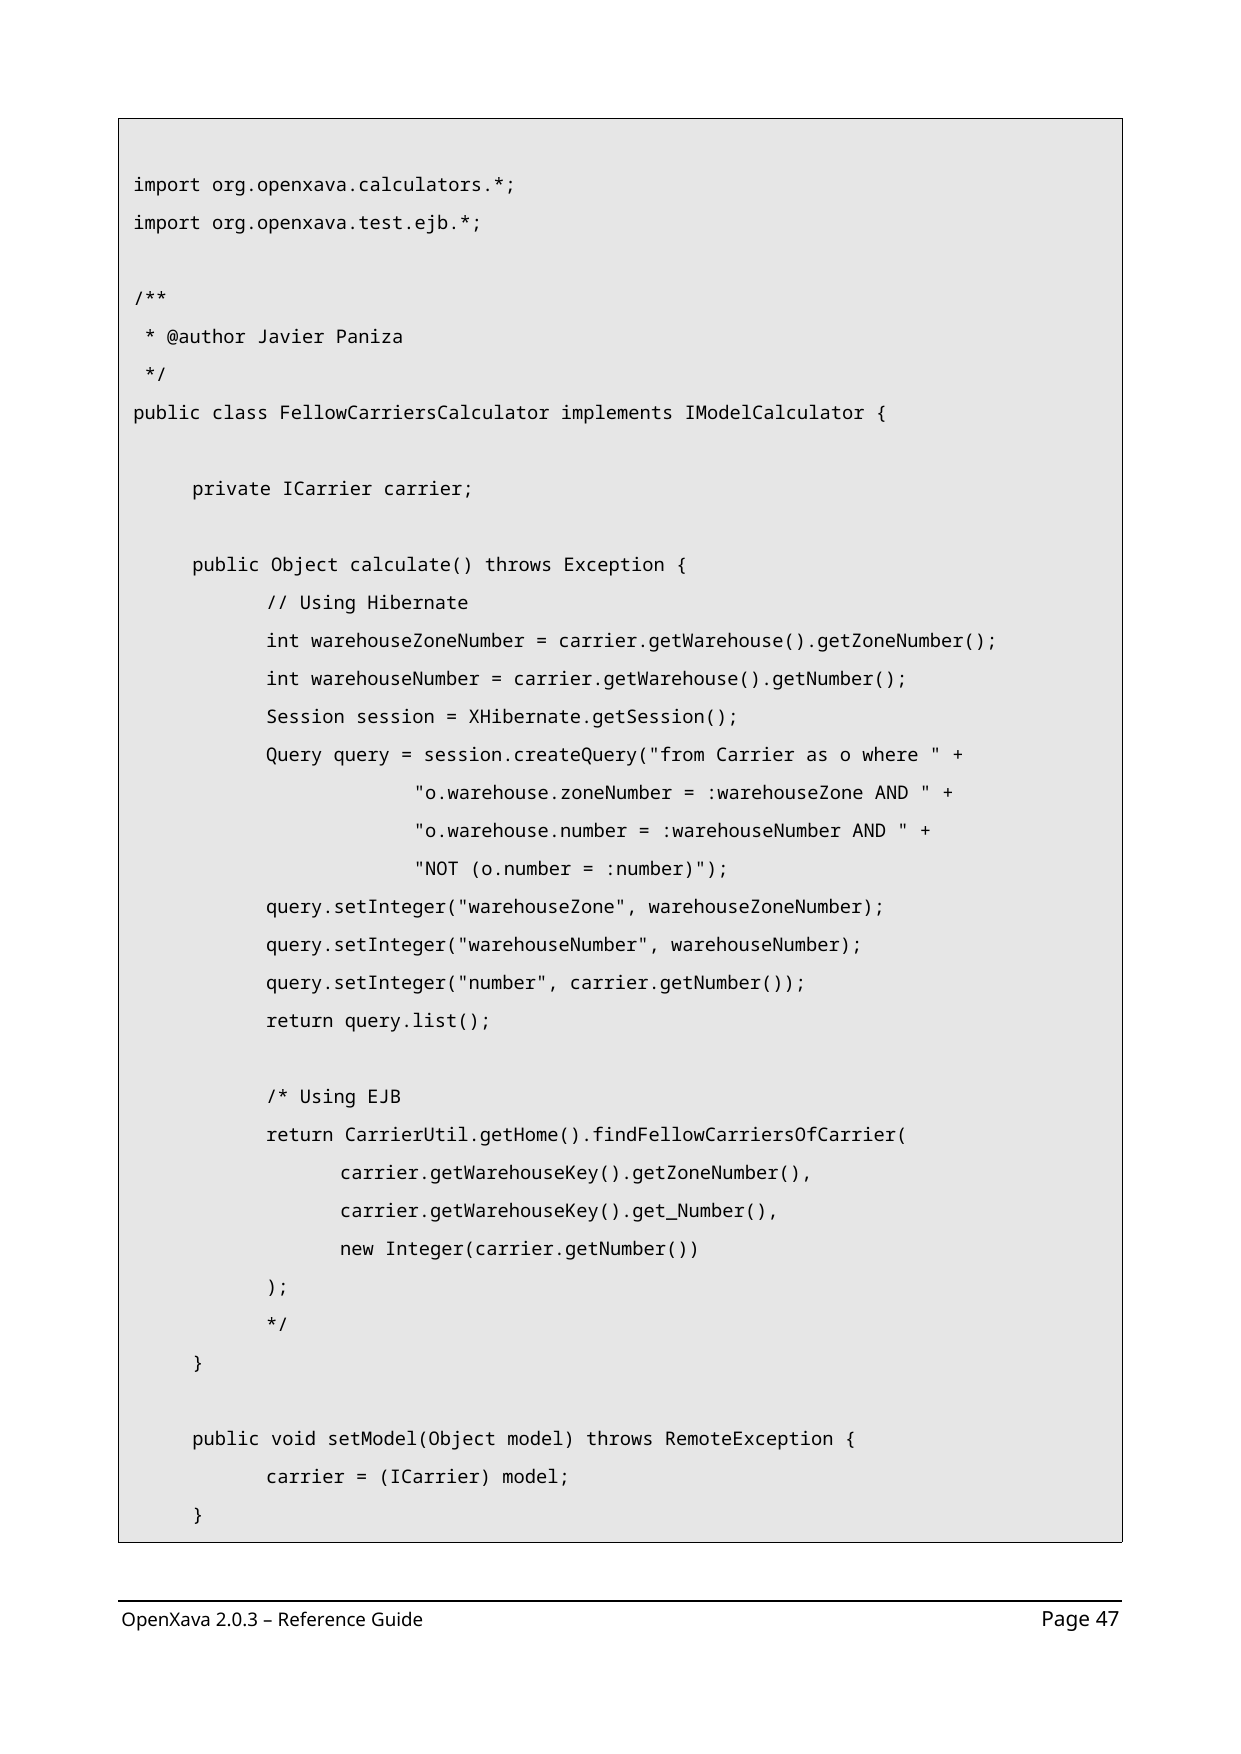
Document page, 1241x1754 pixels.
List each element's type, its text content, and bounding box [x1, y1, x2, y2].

text int warehouseZoneNumber = carrier.getWarehouse().getZoneNumber(); [119, 612, 1122, 650]
text import org.openxava.calculators.*; [119, 156, 1122, 194]
text query.setInteger("warehouseNumber", warehouseNumber); [119, 917, 1122, 954]
text ); [119, 1259, 1122, 1297]
text /* Using EJB [119, 1069, 1122, 1107]
text */ [119, 1297, 1122, 1335]
text public Object calculate() throws Exception { [119, 536, 1122, 574]
text } [119, 1335, 1122, 1373]
text /** [119, 270, 1122, 308]
text carrier.getWarehouseKey().get_Number(), [119, 1183, 1122, 1221]
text import org.openxava.test.ejb.*; [119, 194, 1122, 232]
text carrier = (ICarrier) model; [119, 1449, 1122, 1487]
text } [119, 1487, 1122, 1542]
text "o.warehouse.number = :warehouseNumber AND " + [119, 802, 1122, 841]
text "NOT (o.number = :number)"); [119, 841, 1122, 878]
text Session session = XHibernate.getSession(); [119, 688, 1122, 726]
text int warehouseNumber = carrier.getWarehouse().getNumber(); [119, 650, 1122, 688]
text return CarrierUtil.getHome().findFellowCarriersOfCarrier( [119, 1107, 1122, 1145]
text private ICarrier carrier; [119, 460, 1122, 498]
text public void setModel(Object model) throws RemoteException { [119, 1411, 1122, 1449]
text return query.list(); [119, 993, 1122, 1031]
text * @author Javier Paniza [119, 308, 1122, 346]
text query.setInteger("warehouseZone", warehouseZoneNumber); [119, 878, 1122, 917]
text // Using Hibernate [119, 574, 1122, 612]
text Query query = session.createQuery("from Carrier as o where " + [119, 726, 1122, 764]
text carrier.getWarehouseKey().getZoneNumber(), [119, 1145, 1122, 1183]
text new Integer(carrier.getNumber()) [119, 1221, 1122, 1259]
text query.setInteger("number", carrier.getNumber()); [119, 954, 1122, 993]
text public class FellowCarriersCalculator implements IModelCalculator { [119, 384, 1122, 422]
text "o.warehouse.zoneNumber = :warehouseZone AND " + [119, 764, 1122, 802]
text */ [119, 346, 1122, 384]
